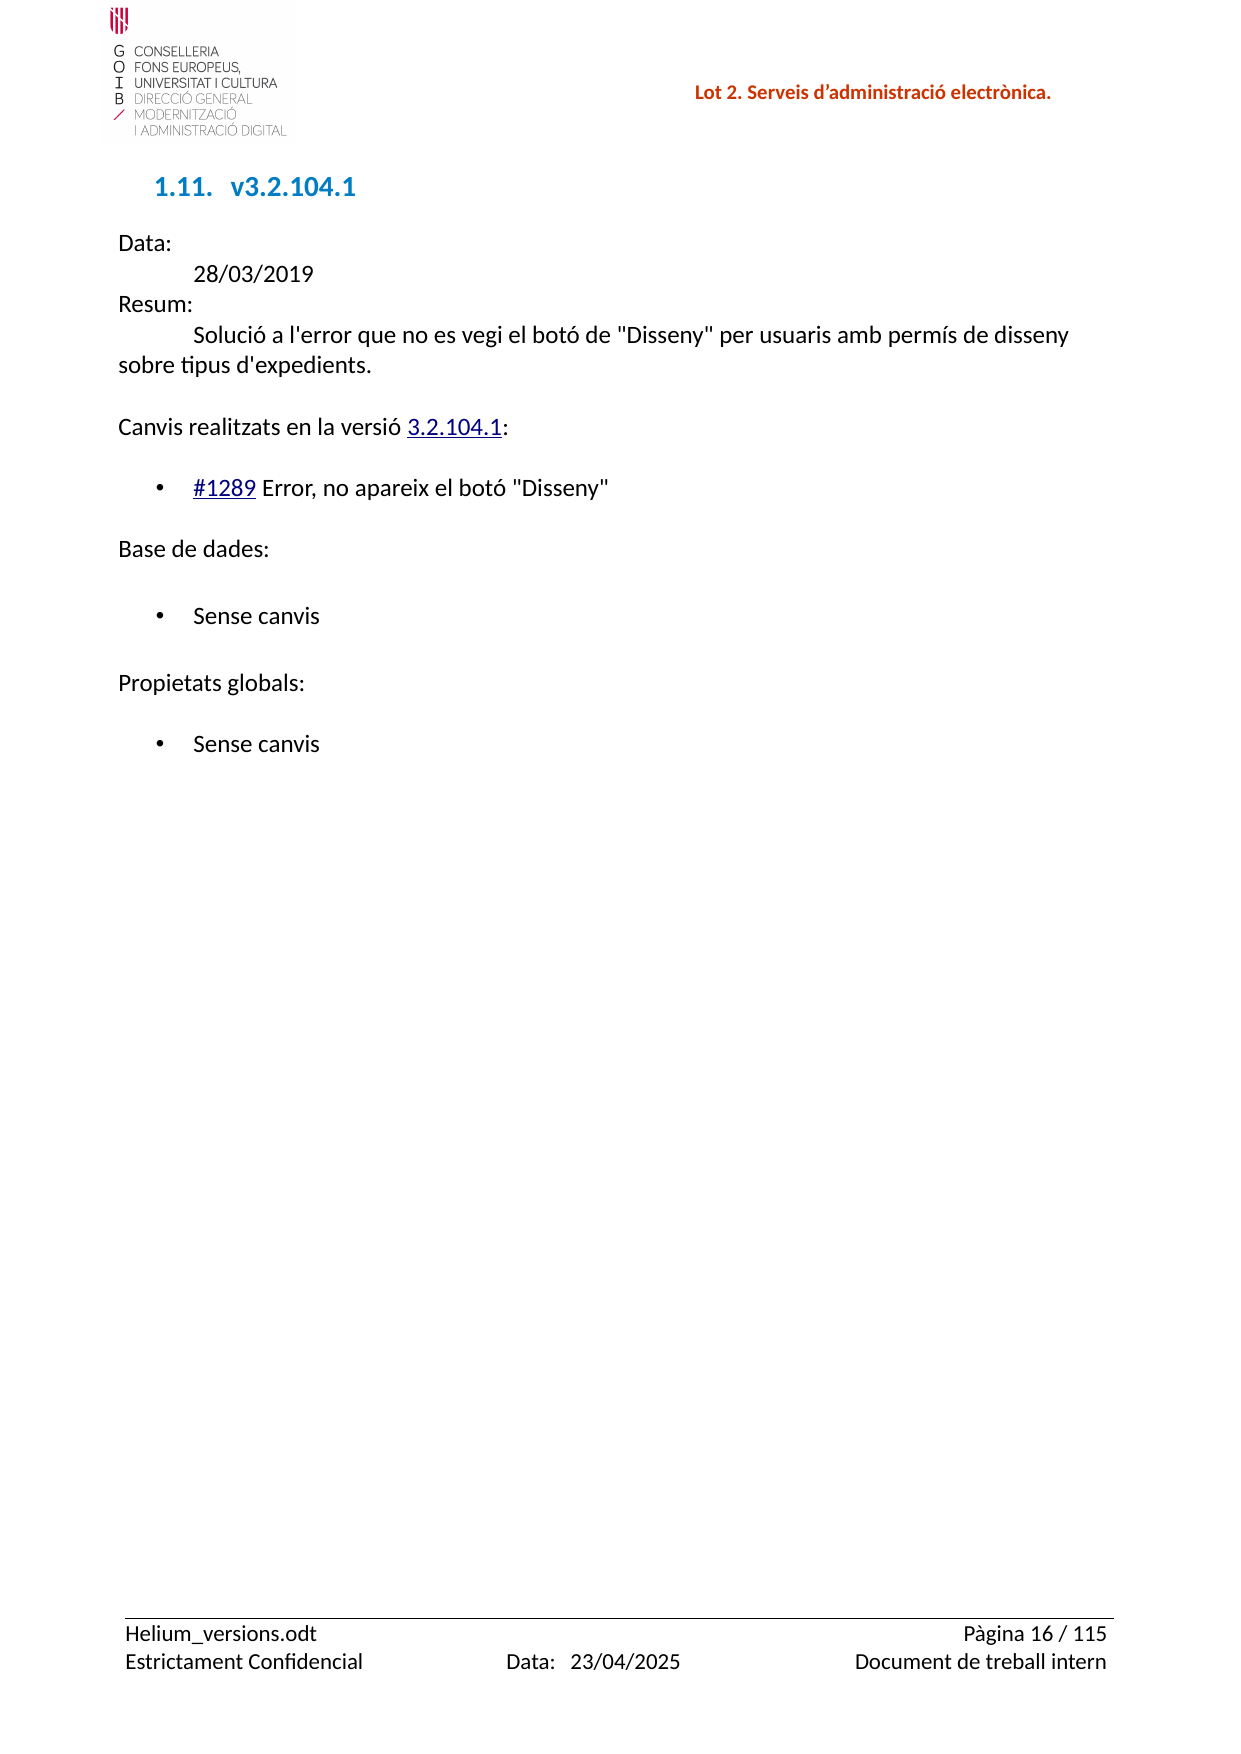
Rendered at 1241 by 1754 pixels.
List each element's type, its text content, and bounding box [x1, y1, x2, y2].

picture [100, 0, 297, 144]
list Sense canvis [156, 600, 1122, 630]
text Base de dades: [118, 533, 1122, 563]
text Solució a l'error que no es vegi el botó de "Disseny" per usuaris amb permís de disseny sobre tipus d'expedients. [118, 319, 1122, 380]
text Data: [118, 228, 1122, 258]
subtitle v3.2.104.1 [153, 168, 1122, 204]
text 28/03/2019 [118, 258, 1122, 289]
list #1289 Error, no apareix el botó "Disseny" [156, 472, 1122, 502]
text Resum: [118, 289, 1122, 319]
list Sense canvis [156, 728, 1122, 758]
text Propietats globals: [118, 667, 1122, 697]
text Canvis realitzats en la versió 3.2.104.1: [118, 411, 1122, 441]
